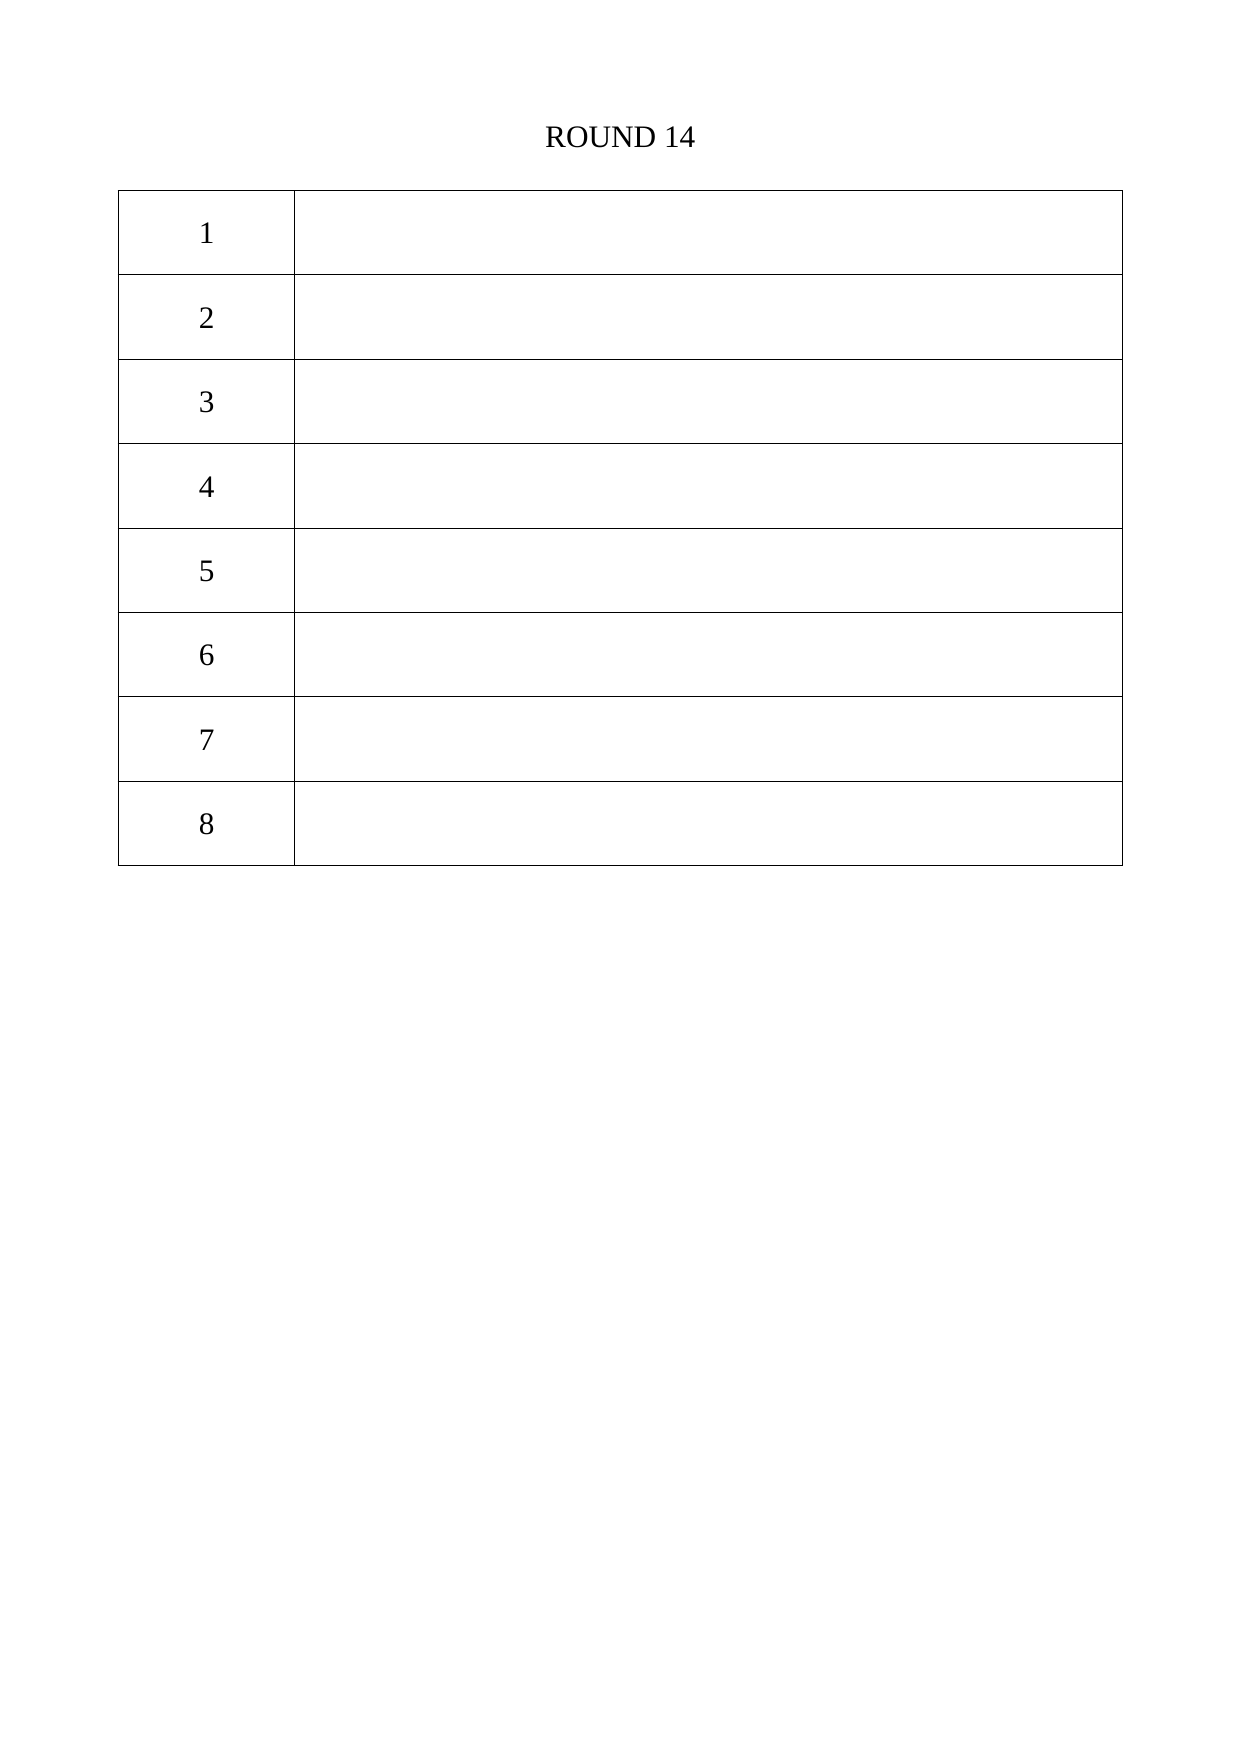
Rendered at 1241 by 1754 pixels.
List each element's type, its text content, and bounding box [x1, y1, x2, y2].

table_cell [295, 613, 1122, 696]
table_cell 5 [119, 529, 294, 612]
text ROUND 14 [118, 118, 1122, 154]
table_cell 3 [119, 360, 294, 443]
table_cell [295, 275, 1122, 359]
table_cell [295, 529, 1122, 612]
table_cell 4 [119, 444, 294, 527]
table_cell [295, 782, 1122, 865]
table_header [295, 191, 1122, 274]
table_cell 6 [119, 613, 294, 696]
table_cell [295, 444, 1122, 527]
table_cell 8 [119, 782, 294, 865]
table_header 1 [119, 191, 294, 274]
table_cell 2 [119, 275, 294, 359]
table_cell [295, 697, 1122, 781]
table_cell 7 [119, 697, 294, 781]
table_cell [295, 360, 1122, 443]
